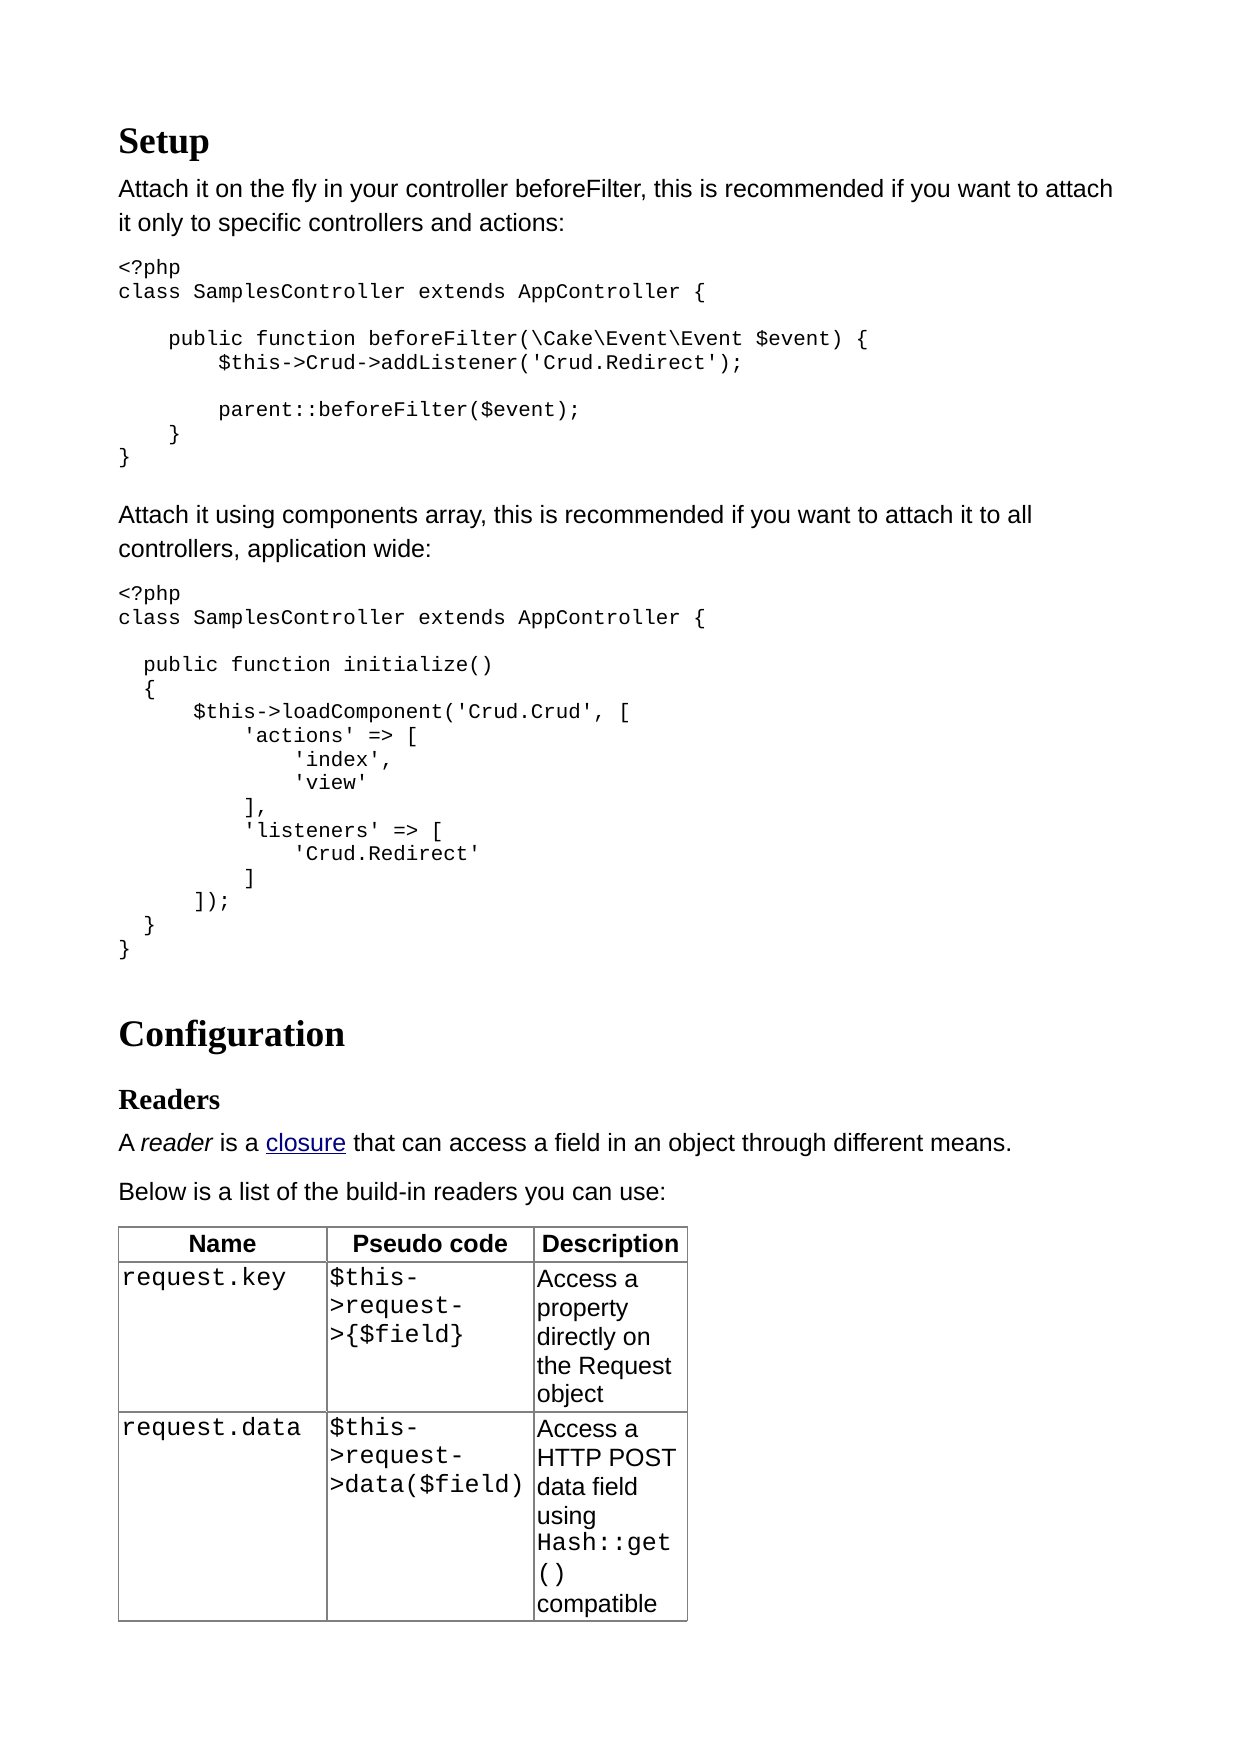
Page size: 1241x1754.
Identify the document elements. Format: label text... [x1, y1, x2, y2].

text A reader is a closure that can access a field in an object through different means. [118, 1128, 1122, 1157]
text $this->Crud->addListener('Crud.Redirect'); [118, 352, 1122, 376]
text 'view' [118, 772, 1122, 796]
subtitle Configuration [118, 1012, 1122, 1055]
table_cell $this->request->data($field) [328, 1413, 533, 1620]
text <?php [118, 583, 1122, 607]
text } [118, 914, 1122, 938]
text } [118, 446, 1122, 470]
text } [118, 423, 1122, 446]
text 'index', [118, 749, 1122, 772]
table_header Pseudo code [328, 1228, 533, 1261]
subtitle Setup [118, 118, 1122, 161]
text public function initialize() [118, 654, 1122, 678]
table_header Name [119, 1228, 326, 1261]
text parent::beforeFilter($event); [118, 399, 1122, 423]
text 'actions' => [ [118, 725, 1122, 749]
text Below is a list of the build-in readers you can use: [118, 1177, 1122, 1206]
text 'Crud.Redirect' [118, 843, 1122, 867]
text ]); [118, 891, 1122, 914]
table_cell request.data [119, 1413, 326, 1620]
text public function beforeFilter(\Cake\Event\Event $event) { [118, 328, 1122, 352]
text class SamplesController extends AppController { [118, 281, 1122, 304]
text $this->loadComponent('Crud.Crud', [ [118, 701, 1122, 725]
text class SamplesController extends AppController { [118, 607, 1122, 630]
text 'listeners' => [ [118, 819, 1122, 843]
table_header Description [535, 1228, 687, 1261]
text } [118, 938, 1122, 961]
text ] [118, 867, 1122, 891]
text <?php [118, 257, 1122, 281]
text Attach it on the fly in your controller beforeFilter, this is recommended if you want to attach it only to specific controllers and actions: [118, 174, 1122, 237]
table_cell Access a property directly on the Request object [535, 1263, 687, 1411]
subtitle Readers [118, 1082, 1122, 1116]
text ], [118, 796, 1122, 819]
text { [118, 678, 1122, 701]
table_cell $this->request->{$field} [328, 1263, 533, 1411]
table_cell Access a HTTP POST data field using Hash::get() compatible [535, 1413, 687, 1620]
text Attach it using components array, this is recommended if you want to attach it to all controllers, application wide: [118, 499, 1122, 563]
table_cell request.key [119, 1263, 326, 1411]
